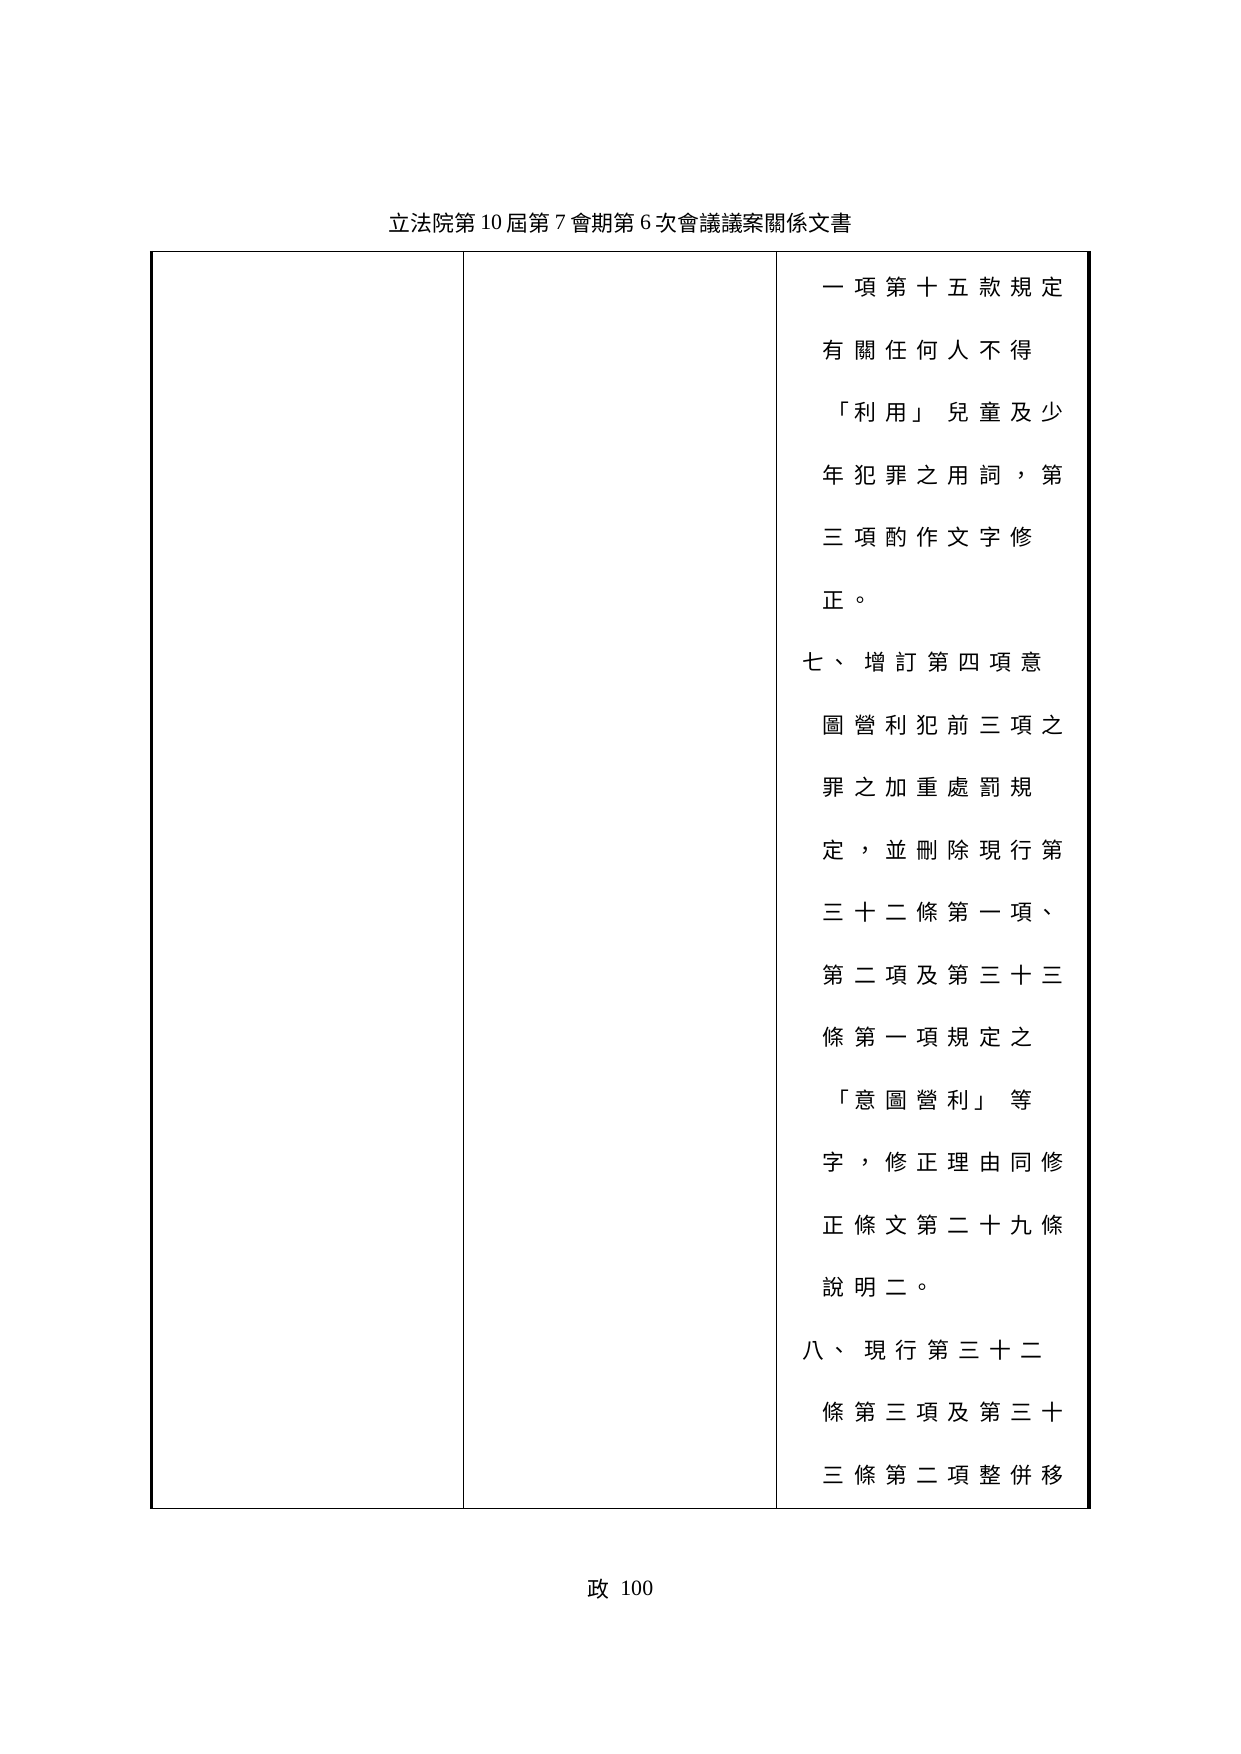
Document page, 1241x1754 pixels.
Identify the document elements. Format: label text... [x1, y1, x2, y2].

table_cell [153, 252, 463, 1508]
table_cell 一項第十五款規定有關任何人不得「利用」兒童及少年犯罪之用詞，第三項酌作文字修正。 七、增訂第四項意圖營利犯前三項之罪之加重處罰規定，並刪除現行第三十二條第一項、第二項及第三十三條第一項規定之「意圖營利」等字，修正理由同修正條文第二十九條說明二。 八、現行第三十二條第三項及第三十三條第二項整併移 [777, 252, 1087, 1508]
table_cell [464, 252, 776, 1508]
